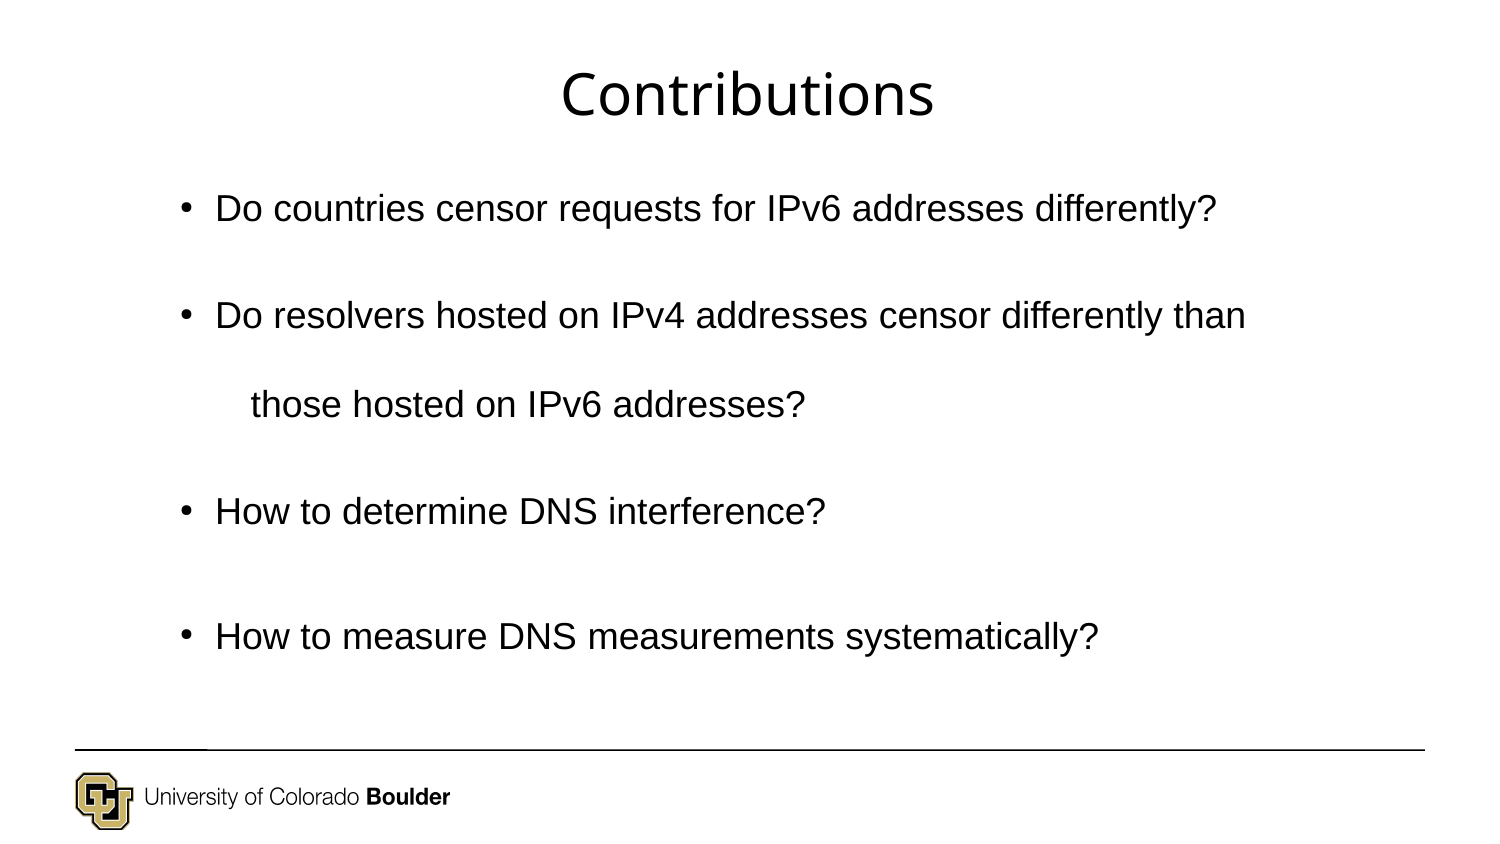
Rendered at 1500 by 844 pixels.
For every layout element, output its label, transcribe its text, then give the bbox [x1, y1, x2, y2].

picture [75, 772, 450, 830]
text_box Do countries censor requests for IPv6 addresses differently? Do resolvers hosted on IPv4 addresses censor differently than those hosted on IPv6 addresses? How to determine DNS interference? How to measure DNS measurements systematically? [165, 180, 1500, 746]
subtitle Contributions [45, 50, 1443, 181]
